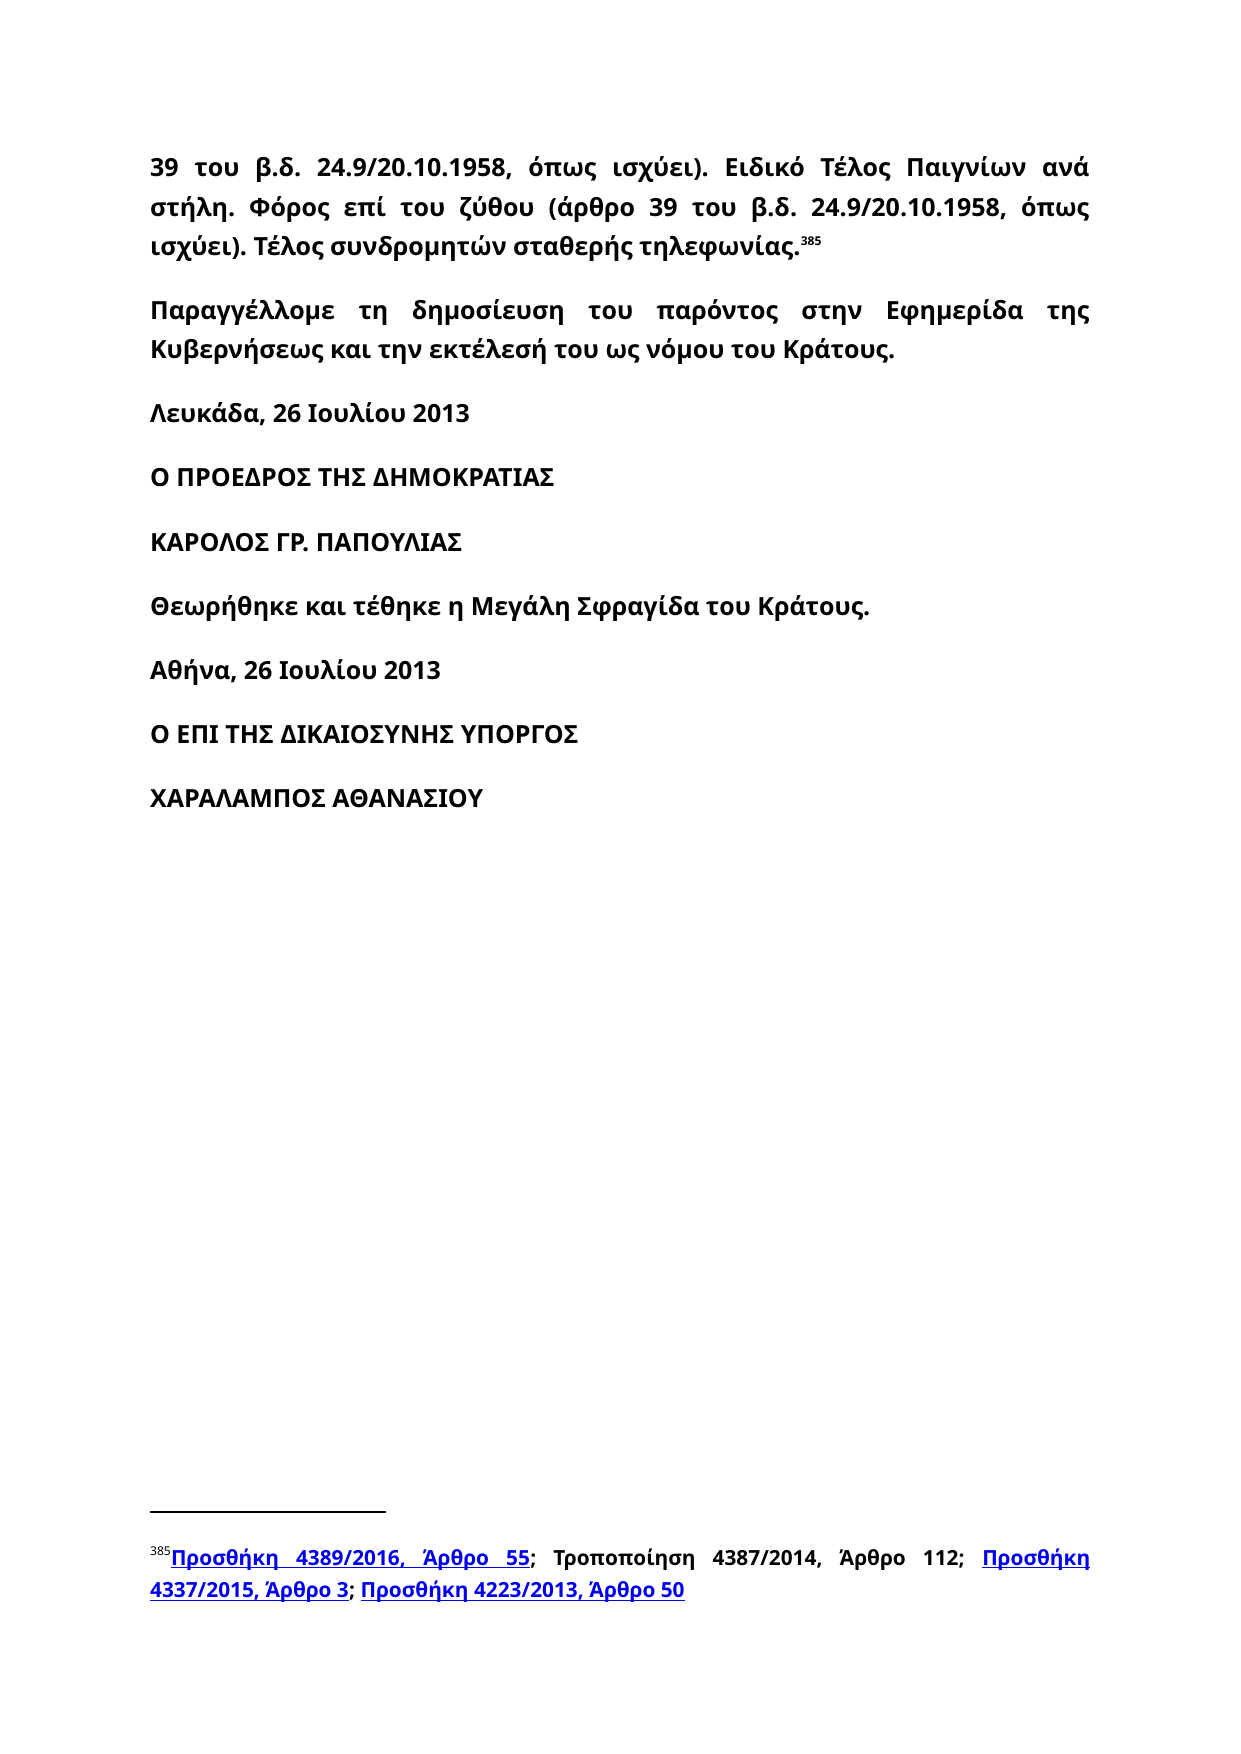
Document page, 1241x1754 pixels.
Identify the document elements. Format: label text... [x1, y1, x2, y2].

text Προσθήκη 4389/2016, Άρθρο 55; Τροποποίηση 4387/2014, Άρθρο 112; Προσθήκη 4337/2015, Άρθρο 3; Προσθήκη 4223/2013, Άρθρο 50 [150, 1543, 1090, 1604]
text Αθήνα, 26 Ιουλίου 2013 [150, 652, 1090, 687]
text Ο ΠΡΟΕΔΡΟΣ ΤΗΣ ΔΗΜΟΚΡΑΤΙΑΣ [150, 460, 1090, 494]
text Λευκάδα, 26 Ιουλίου 2013 [150, 396, 1090, 430]
text Παραγγέλλομε τη δημοσίευση του παρόντος στην Εφημερίδα της Κυβερνήσεως και την εκτέλεσή του ως νόμου του Κράτους. [150, 292, 1090, 366]
text 39 του β.δ. 24.9/20.10.1958, όπως ισχύει). Ειδικό Τέλος Παιγνίων ανά στήλη. Φόρος επί του ζύθου (άρθρο 39 του β.δ. 24.9/20.10.1958, όπως ισχύει). Τέλος συνδρομητών σταθερής τηλεφωνίας. [150, 150, 1090, 262]
text ΧΑΡΑΛΑΜΠΟΣ ΑΘΑΝΑΣΙΟΥ [150, 781, 1090, 815]
text ΚΑΡΟΛΟΣ ΓΡ. ΠΑΠΟΥΛΙΑΣ [150, 524, 1090, 558]
text Ο ΕΠΙ ΤΗΣ ΔΙΚΑΙΟΣΥΝΗΣ ΥΠΟΡΓΟΣ [150, 717, 1090, 751]
text Θεωρήθηκε και τέθηκε η Μεγάλη Σφραγίδα του Κράτους. [150, 588, 1090, 622]
